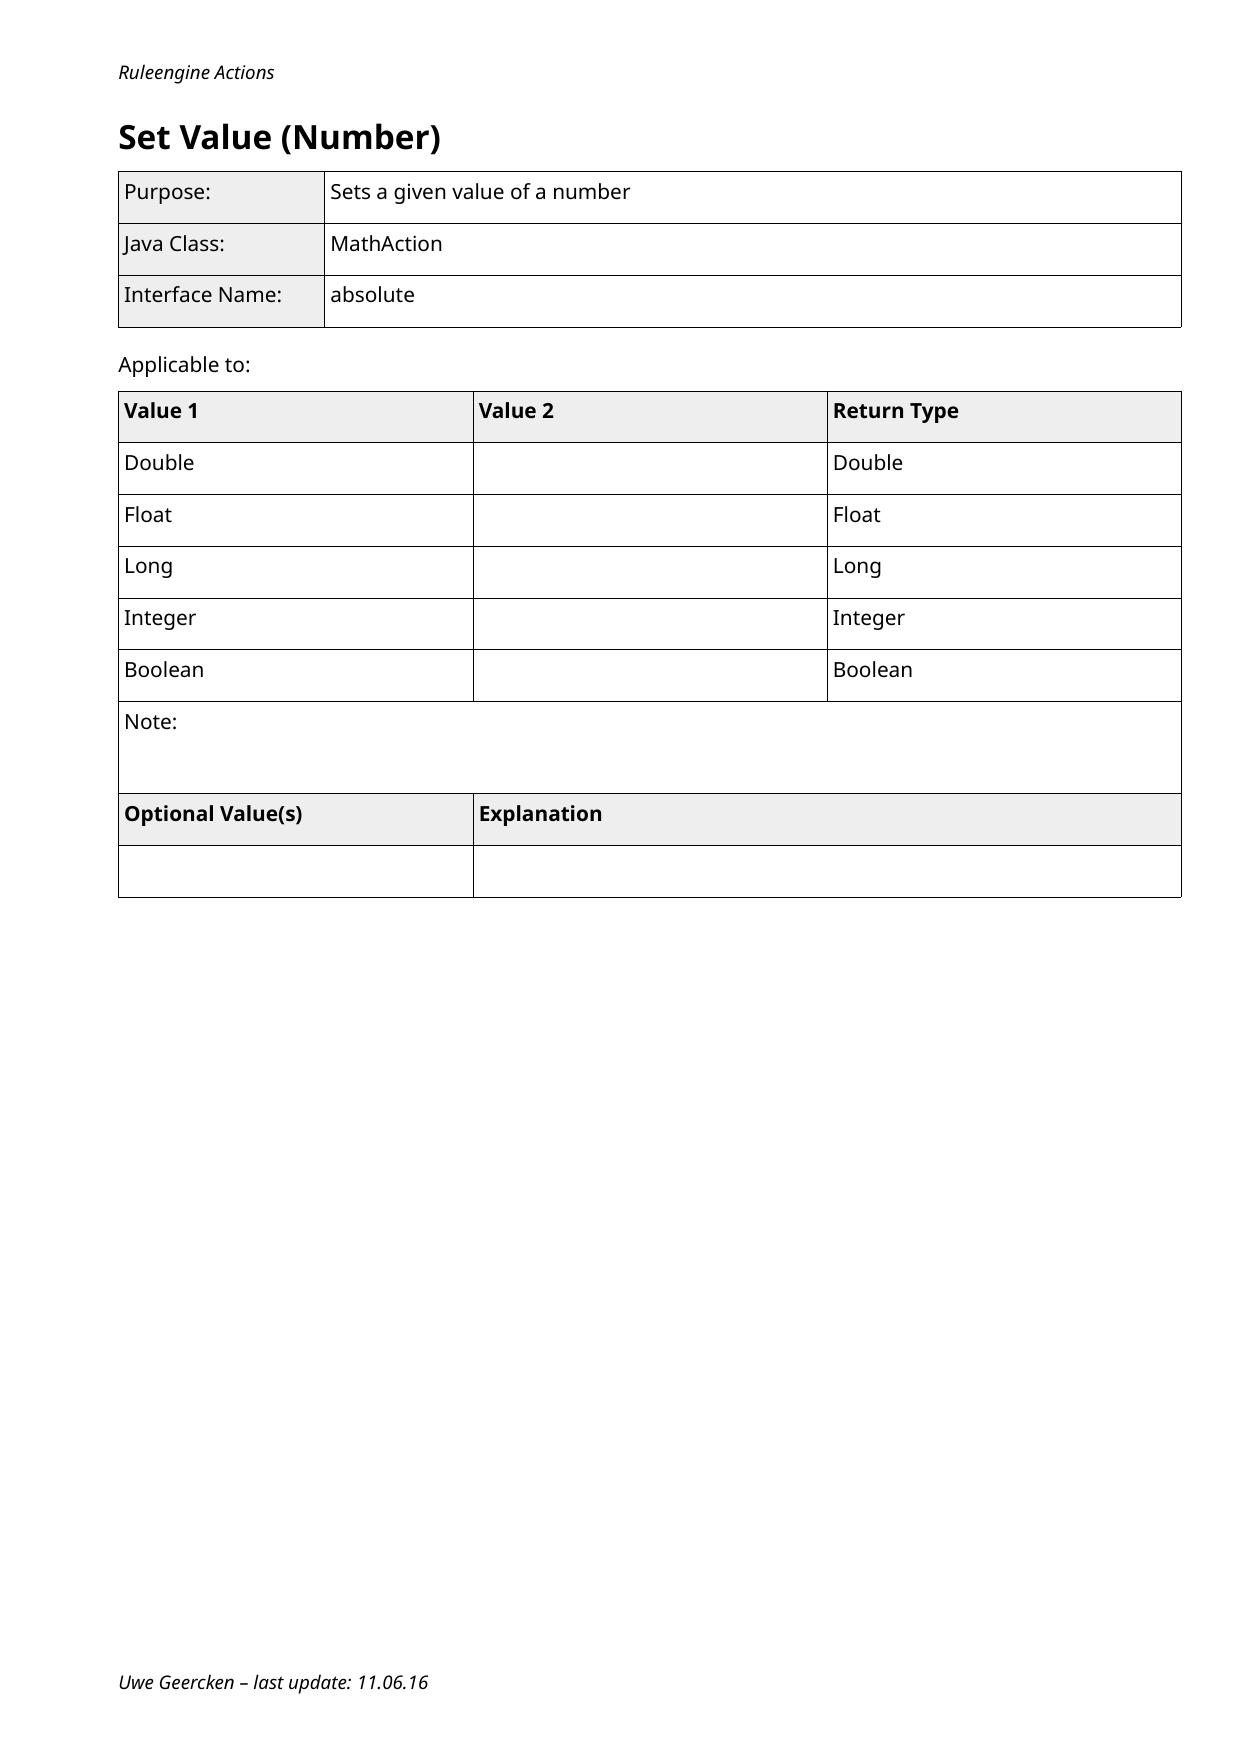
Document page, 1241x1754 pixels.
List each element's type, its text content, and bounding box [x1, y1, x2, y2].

table_header Sets a given value of a number [325, 172, 1181, 223]
text Set Value (Number) [118, 114, 1181, 159]
table_cell [474, 495, 827, 546]
table_cell [119, 846, 473, 897]
table_cell Float [119, 495, 473, 546]
table_cell [474, 846, 1181, 897]
table_cell Long [119, 547, 473, 598]
table_cell MathAction [325, 224, 1181, 275]
table_header Value 1 [119, 392, 473, 442]
table_cell Explanation [474, 794, 1181, 845]
table_cell Note: [119, 702, 1181, 793]
table_cell Float [828, 495, 1181, 546]
table_header Return Type [828, 392, 1181, 442]
table_cell Boolean [119, 650, 473, 701]
table_cell [474, 599, 827, 649]
text Applicable to: [118, 350, 1181, 379]
table_cell Double [828, 443, 1181, 494]
table_header Purpose: [119, 172, 324, 223]
table_cell Integer [828, 599, 1181, 649]
table_cell Interface Name: [119, 276, 324, 327]
table_cell Boolean [828, 650, 1181, 701]
table_header Value 2 [474, 392, 827, 442]
table_cell [474, 443, 827, 494]
table_cell Long [828, 547, 1181, 598]
table_cell Double [119, 443, 473, 494]
table_cell absolute [325, 276, 1181, 327]
table_cell [474, 547, 827, 598]
table_cell [474, 650, 827, 701]
table_cell Integer [119, 599, 473, 649]
table_cell Java Class: [119, 224, 324, 275]
table_cell Optional Value(s) [119, 794, 473, 845]
